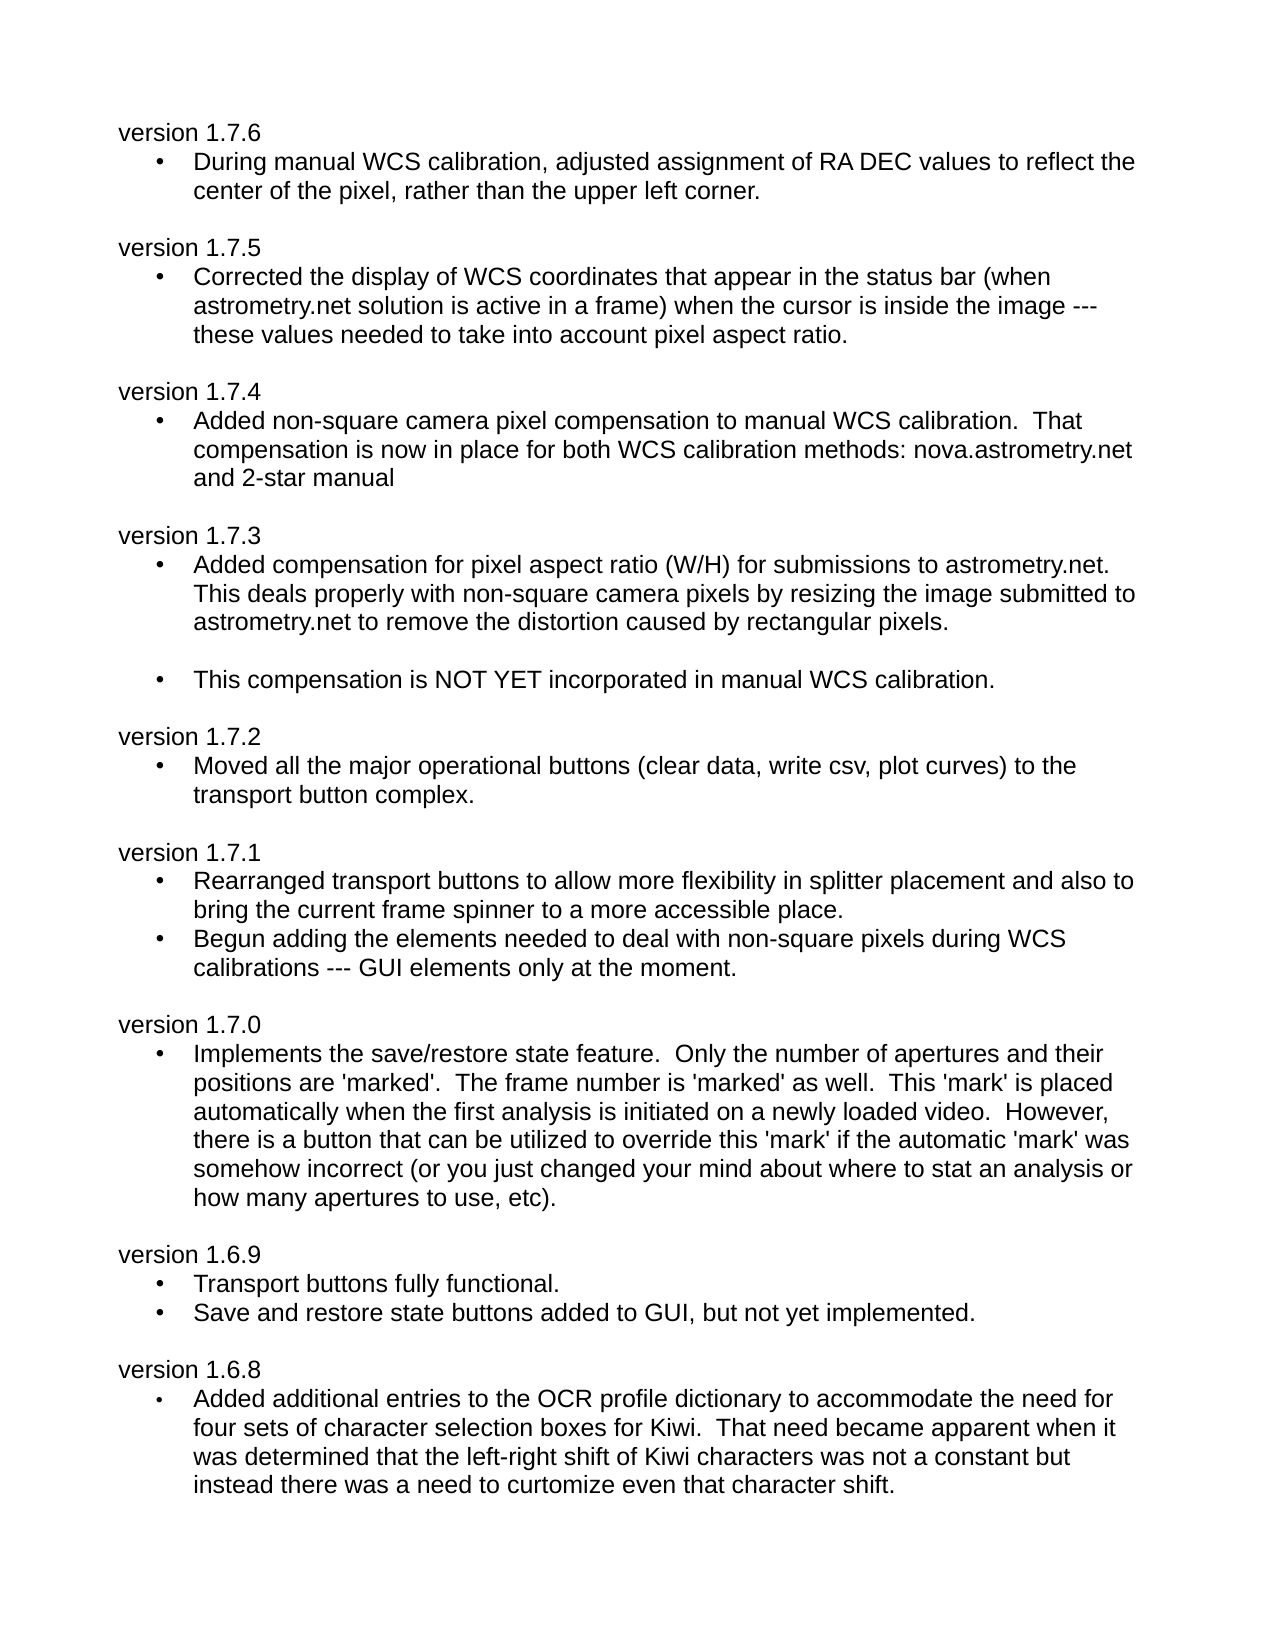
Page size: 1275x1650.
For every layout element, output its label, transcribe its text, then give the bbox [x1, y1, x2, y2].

text version 1.7.6 [118, 118, 1157, 147]
list Added additional entries to the OCR profile dictionary to accommodate the need for four sets of character selection boxes for Kiwi. That need became apparent when it was determined that the left-right shift of Kiwi characters was not a constant but instead there was a need to curtomize even that character shift. [156, 1384, 1157, 1528]
text version 1.7.3 [118, 521, 1157, 550]
text version 1.6.8 [118, 1356, 1157, 1384]
list Implements the save/restore state feature. Only the number of apertures and their positions are 'marked'. The frame number is 'marked' as well. This 'mark' is placed automatically when the first analysis is initiated on a newly loaded video. However, there is a button that can be utilized to override this 'mark' if the automatic 'mark' was somehow incorrect (or you just changed your mind about where to stat an analysis or how many apertures to use, etc). [156, 1039, 1157, 1240]
list Corrected the display of WCS coordinates that appear in the status bar (when astrometry.net solution is active in a frame) when the cursor is inside the image --- these values needed to take into account pixel aspect ratio. [156, 262, 1157, 377]
list Rearranged transport buttons to allow more flexibility in splitter placement and also to bring the current frame spinner to a more accessible place. [156, 866, 1157, 924]
list During manual WCS calibration, adjusted assignment of RA DEC values to reflect the center of the pixel, rather than the upper left corner. [156, 147, 1157, 233]
list This compensation is NOT YET incorporated in manual WCS calibration. [156, 665, 1157, 722]
list Begun adding the elements needed to deal with non-square pixels during WCS calibrations --- GUI elements only at the moment. [156, 924, 1157, 1010]
text version 1.7.2 [118, 722, 1157, 751]
list Moved all the major operational buttons (clear data, write csv, plot curves) to the transport button complex. [156, 751, 1157, 837]
text version 1.7.4 [118, 377, 1157, 406]
text version 1.7.1 [118, 837, 1157, 866]
list Transport buttons fully functional. [156, 1269, 1157, 1298]
text version 1.7.0 [118, 1010, 1157, 1039]
text version 1.7.5 [118, 233, 1157, 262]
list Save and restore state buttons added to GUI, but not yet implemented. [156, 1298, 1157, 1356]
list Added compensation for pixel aspect ratio (W/H) for submissions to astrometry.net. This deals properly with non-square camera pixels by resizing the image submitted to astrometry.net to remove the distortion caused by rectangular pixels. [156, 550, 1157, 665]
text version 1.6.9 [118, 1240, 1157, 1269]
list Added non-square camera pixel compensation to manual WCS calibration. That compensation is now in place for both WCS calibration methods: nova.astrometry.net and 2-star manual [156, 406, 1157, 521]
